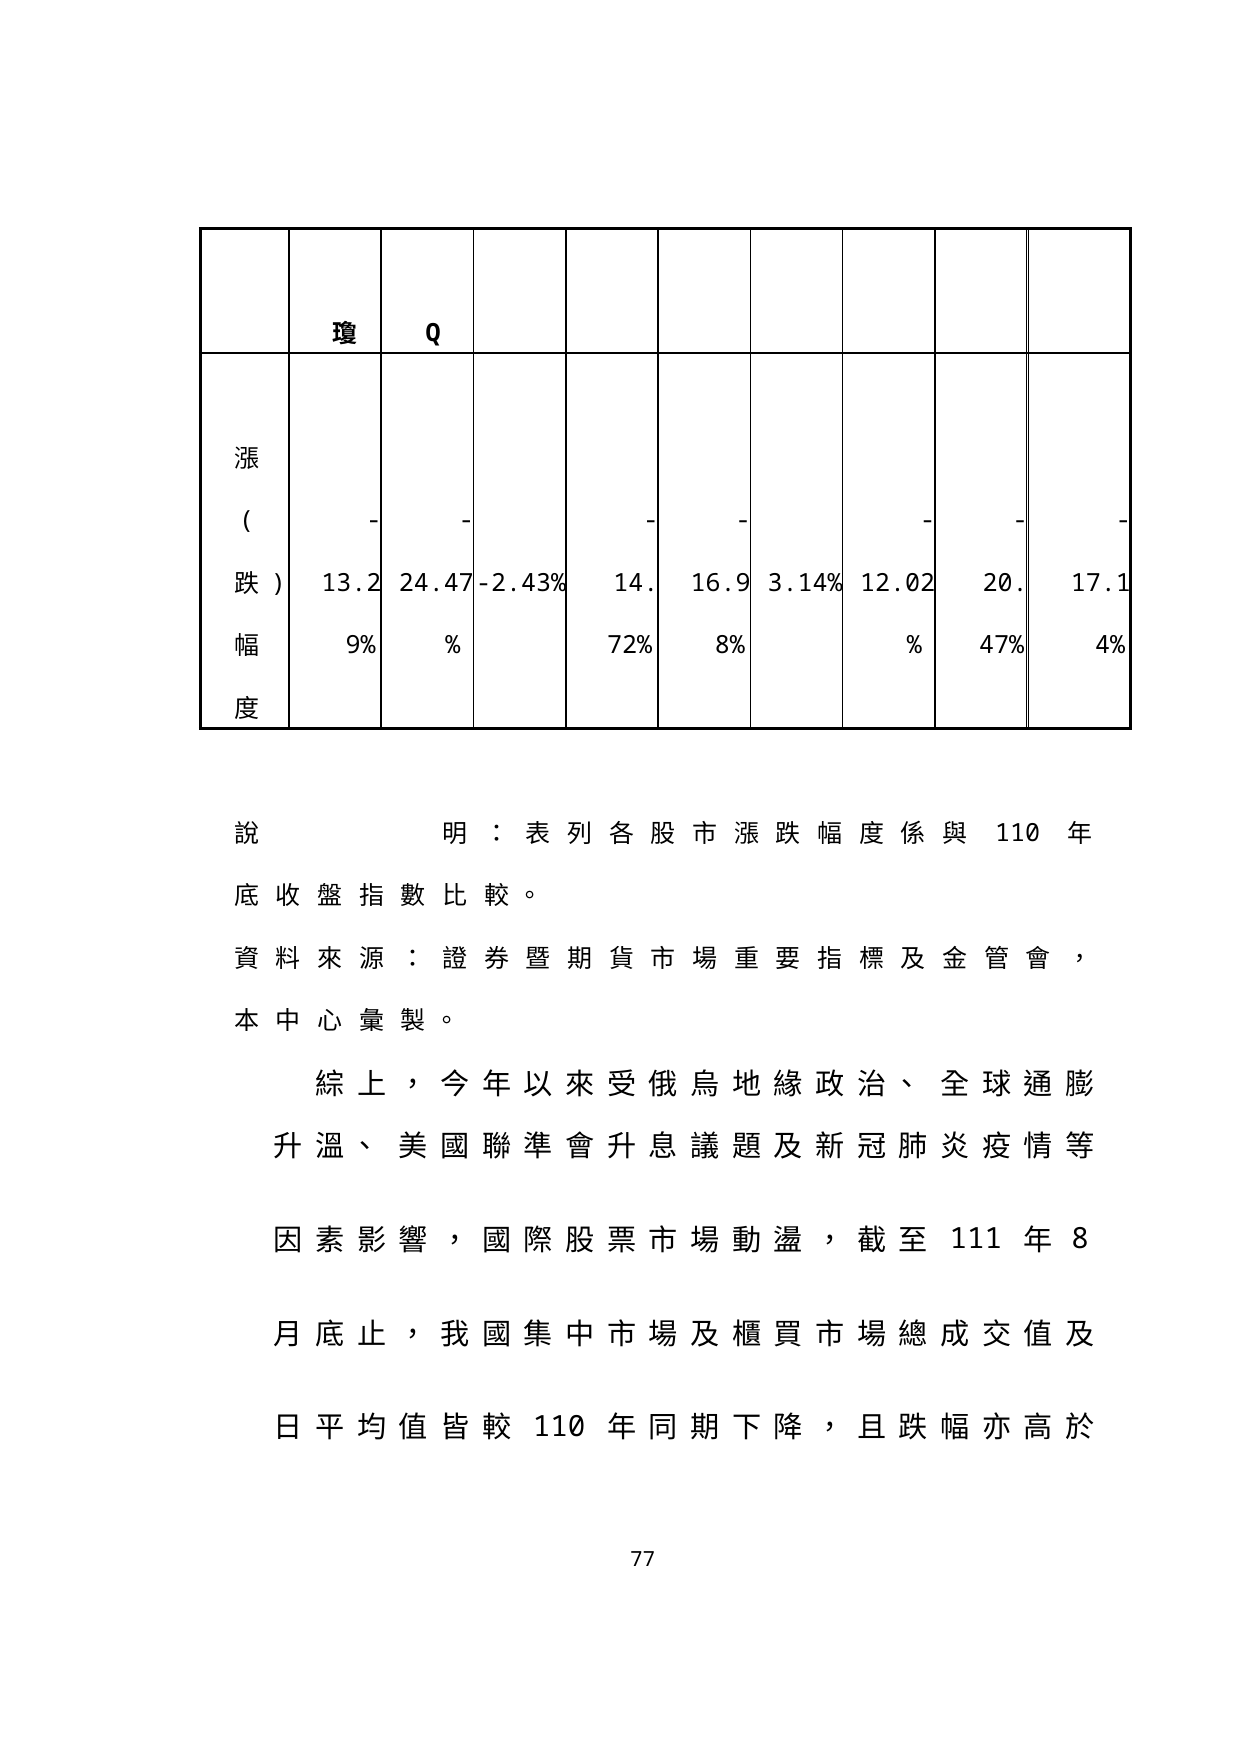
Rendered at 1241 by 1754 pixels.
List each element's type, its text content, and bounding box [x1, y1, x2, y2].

table_header [751, 230, 842, 352]
table_cell -12.02% [843, 354, 934, 727]
table_cell -24.47% [382, 354, 473, 727]
table_cell -17.14% [1029, 354, 1129, 727]
table_header 瓊 [290, 230, 380, 352]
table_header [474, 230, 565, 352]
table_header [202, 230, 288, 352]
table_cell -20.47% [936, 354, 1026, 727]
table_header Q [382, 230, 473, 352]
table_header [567, 230, 657, 352]
table_header [659, 230, 750, 352]
table_header [1029, 230, 1129, 352]
table_cell -13.29% [290, 354, 380, 727]
table_header [843, 230, 934, 352]
table_cell 3.14% [751, 354, 842, 727]
table_cell 漲(跌) 幅度 [202, 354, 288, 727]
table_cell -16.98% [659, 354, 750, 727]
table_header [936, 230, 1026, 352]
table_cell -14.72% [567, 354, 657, 727]
table_cell -2.43% [474, 354, 565, 727]
text 綜上，今年以來受俄烏地緣政治、全球通膨升溫、美國聯準會升息議題及新冠肺炎疫情等因素影響，國際股票市場動盪，截至111年8月底止，我國集中市場及櫃買市場總成交值及日平均值皆較110年同期下降，且跌幅亦高於 [243, 1040, 1101, 1477]
text 說 明：表列各股市漲跌幅度係與110年底收盤指數比較。 [184, 790, 1101, 915]
text 資料來源：證券暨期貨市場重要指標及金管會，本中心彙製。 [184, 915, 1101, 1040]
